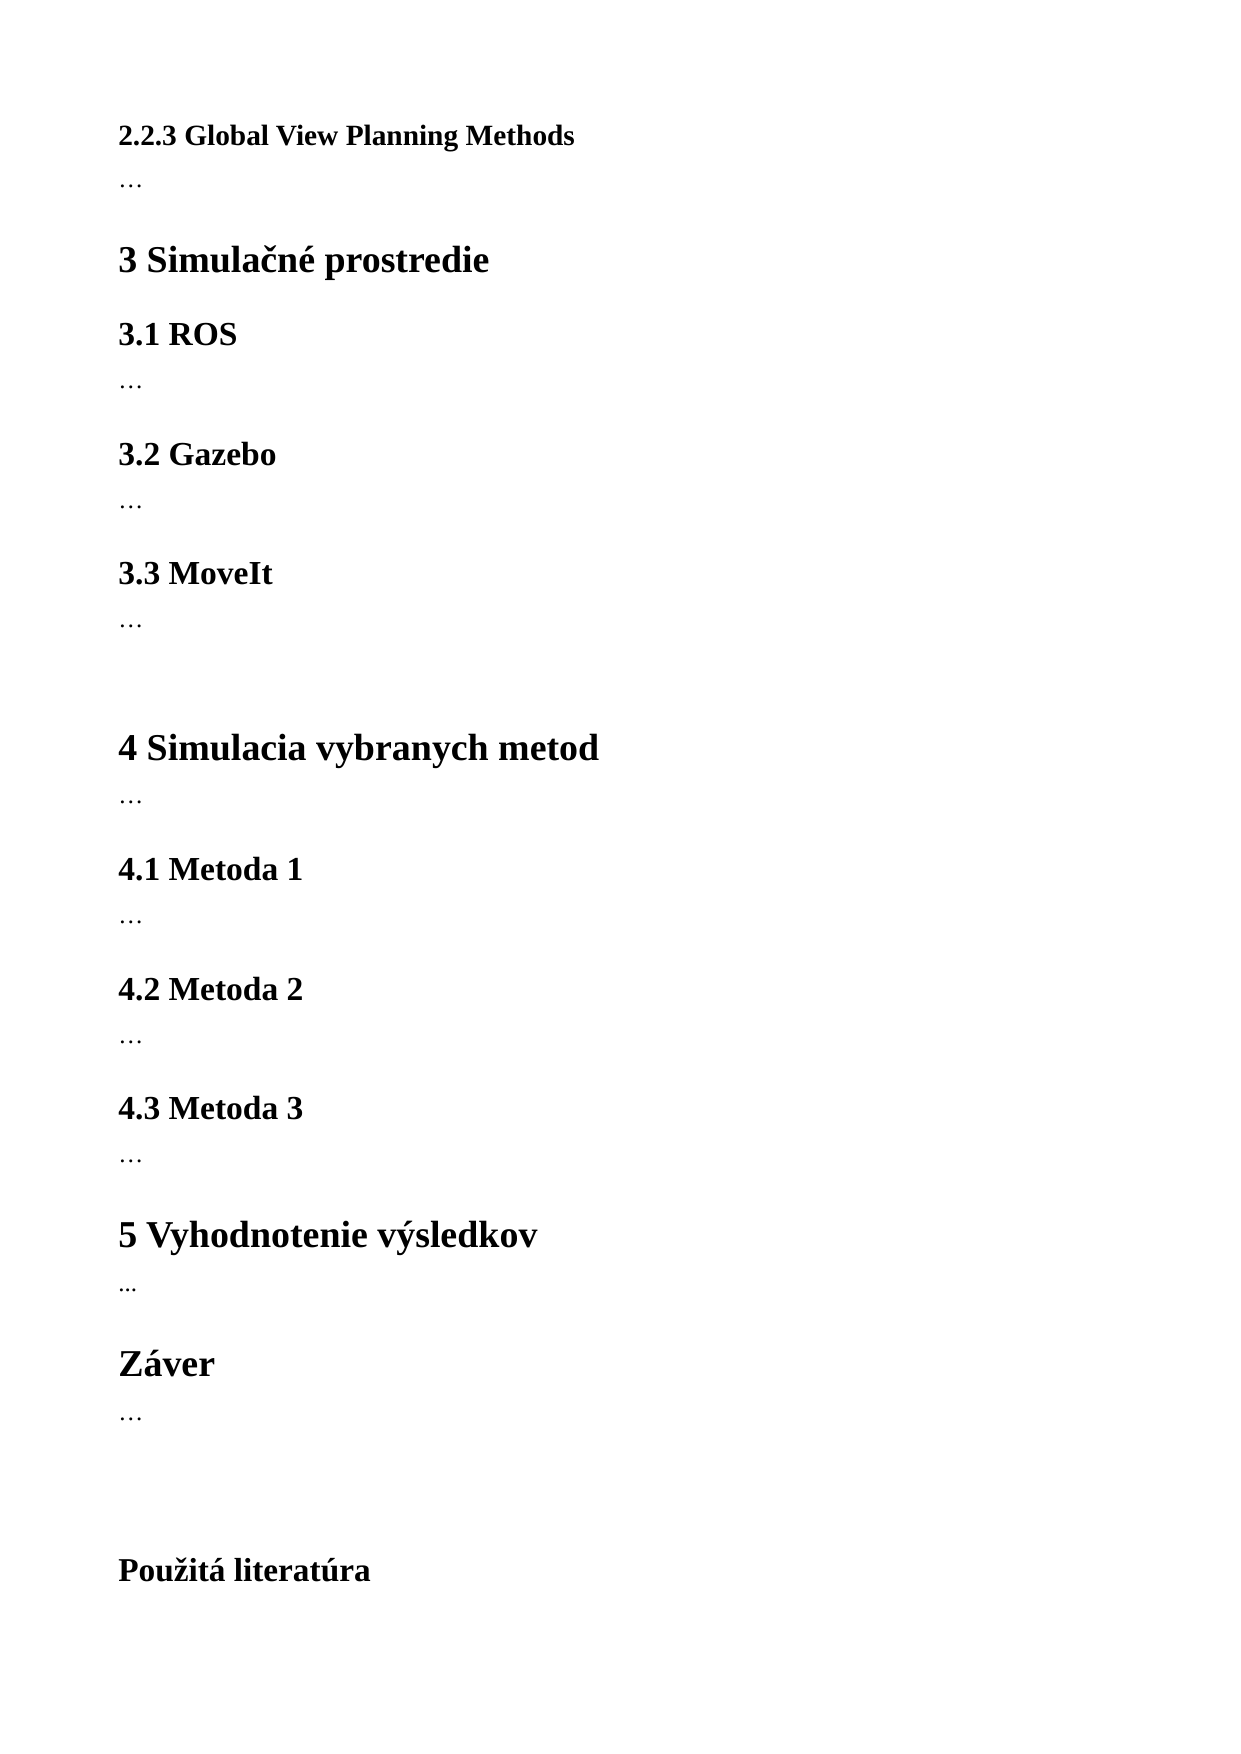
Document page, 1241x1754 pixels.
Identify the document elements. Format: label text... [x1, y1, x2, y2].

subtitle 3 Simulačné prostredie [118, 237, 1122, 281]
subtitle 3.3 MoveIt [118, 553, 1122, 592]
subtitle Záver [118, 1341, 1122, 1384]
text … [118, 1020, 1122, 1048]
subtitle 3.2 Gazebo [118, 433, 1122, 472]
text … [118, 1397, 1122, 1426]
subtitle 5 Vyhodnotenie výsledkov [118, 1212, 1122, 1256]
text … [118, 781, 1122, 809]
text … [118, 900, 1122, 929]
text ... [118, 1268, 1122, 1297]
text … [118, 1139, 1122, 1168]
subtitle 3.1 ROS [118, 314, 1122, 353]
text … [118, 164, 1122, 193]
subtitle 4.2 Metoda 2 [118, 969, 1122, 1007]
text … [118, 604, 1122, 633]
subtitle Použitá literatúra [118, 1551, 1122, 1589]
text … [118, 365, 1122, 394]
text … [118, 485, 1122, 513]
subtitle 2.2.3 Global View Planning Methods [118, 118, 1122, 152]
subtitle 4.3 Metoda 3 [118, 1088, 1122, 1127]
subtitle 4 Simulacia vybranych metod [118, 724, 1122, 768]
subtitle 4.1 Metoda 1 [118, 849, 1122, 888]
